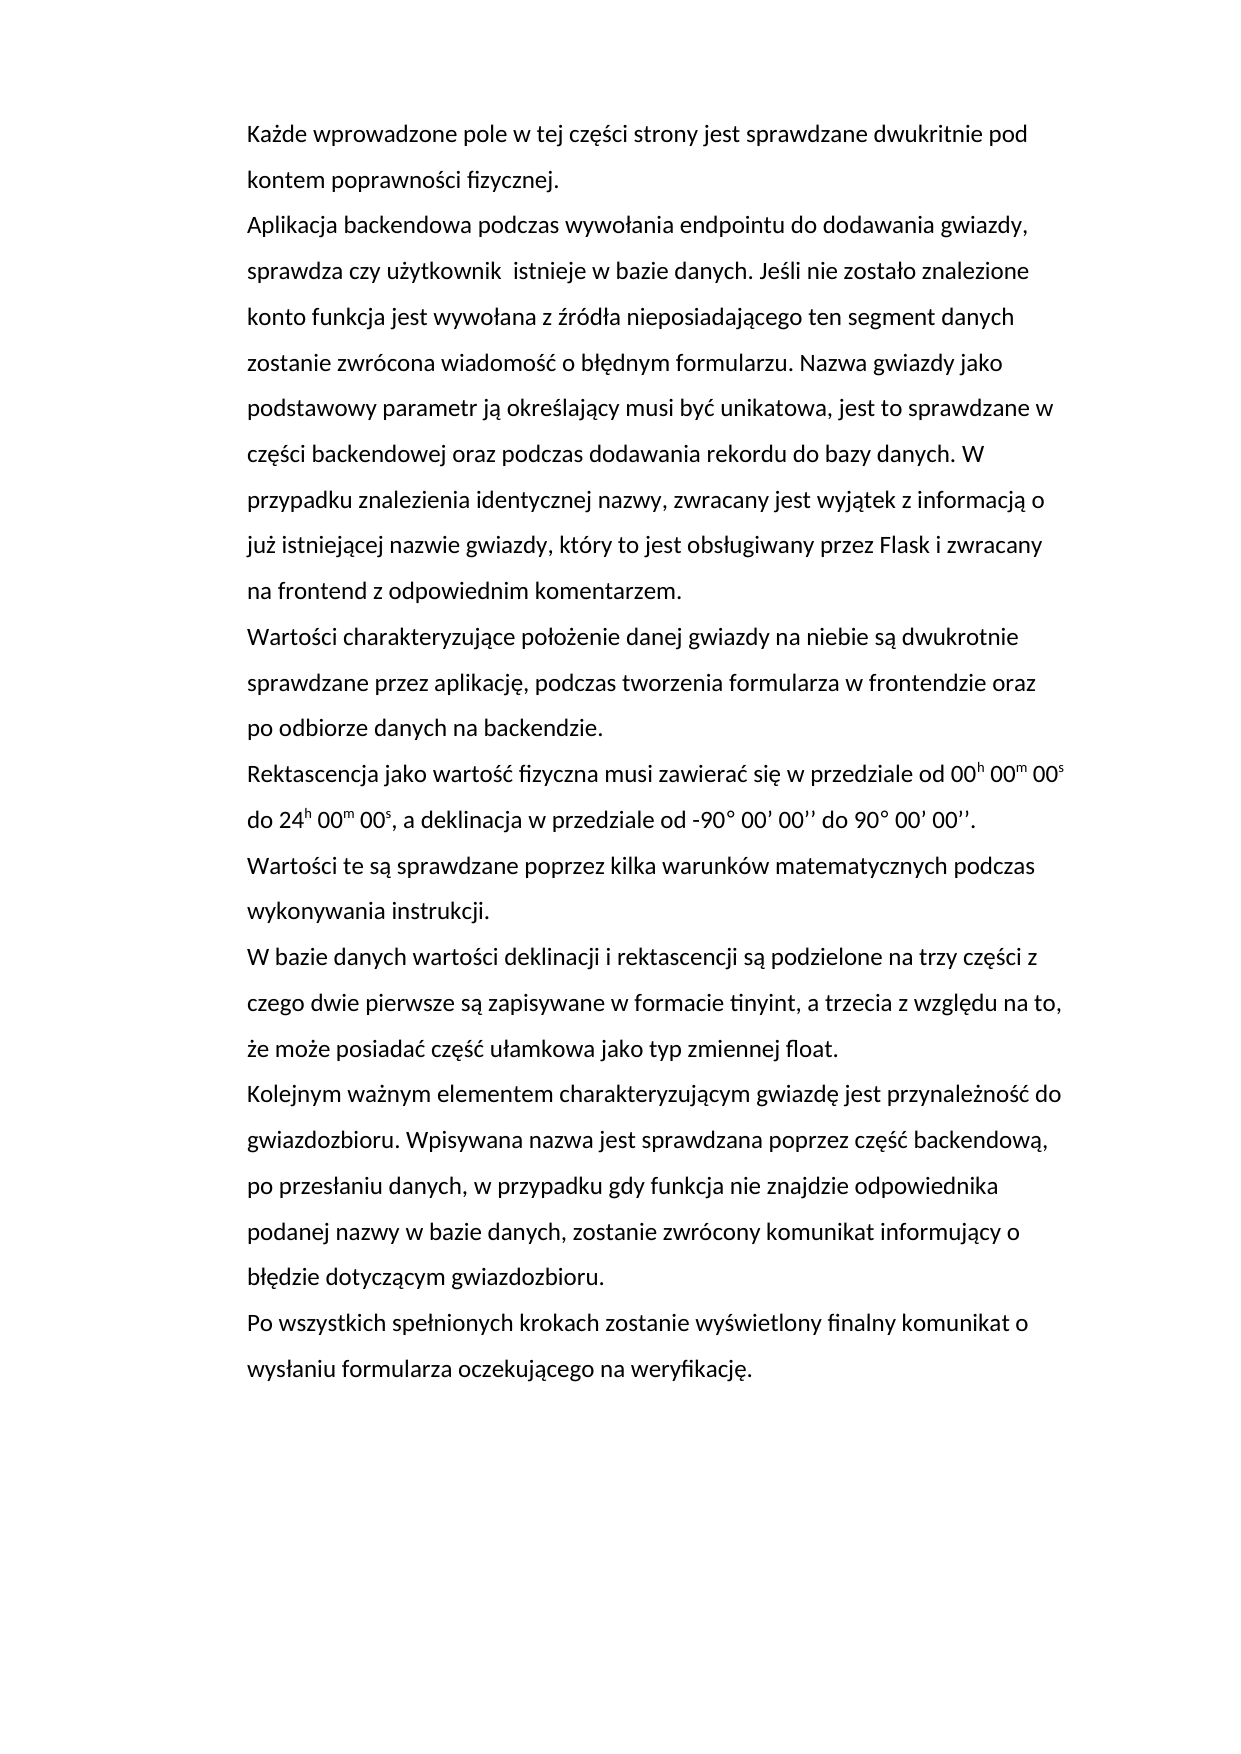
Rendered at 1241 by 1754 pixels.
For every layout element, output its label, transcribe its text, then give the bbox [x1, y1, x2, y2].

list Każde wprowadzone pole w tej części strony jest sprawdzane dwukritnie pod kontem poprawności fizycznej. Aplikacja backendowa podczas wywołania endpointu do dodawania gwiazdy, sprawdza czy użytkownik istnieje w bazie danych. Jeśli nie zostało znalezione konto funkcja jest wywołana z źródła nieposiadającego ten segment danych zostanie zwrócona wiadomość o błędnym formularzu. Nazwa gwiazdy jako podstawowy parametr ją określający musi być unikatowa, jest to sprawdzane w części backendowej oraz podczas dodawania rekordu do bazy danych. W przypadku znalezienia identycznej nazwy, zwracany jest wyjątek z informacją o już istniejącej nazwie gwiazdy, który to jest obsługiwany przez Flask i zwracany na frontend z odpowiednim komentarzem. Wartości charakteryzujące położenie danej gwiazdy na niebie są dwukrotnie sprawdzane przez aplikację, podczas tworzenia formularza w frontendzie oraz po odbiorze danych na backendzie. Rektascencja jako wartość fizyczna musi zawierać się w przedziale od 00h 00m 00s do 24h 00m 00s, a deklinacja w przedziale od -90° 00’ 00’’ do 90° 00’ 00’’. Wartości te są sprawdzane poprzez kilka warunków matematycznych podczas wykonywania instrukcji. W bazie danych wartości deklinacji i rektascencji są podzielone na trzy części z czego dwie pierwsze są zapisywane w formacie tinyint, a trzecia z względu na to, że może posiadać część ułamkowa jako typ zmiennej float. Kolejnym ważnym elementem charakteryzującym gwiazdę jest przynależność do gwiazdozbioru. Wpisywana nazwa jest sprawdzana poprzez część backendową, po przesłaniu danych, w przypadku gdy funkcja nie znajdzie odpowiednika podanej nazwy w bazie danych, zostanie zwrócony komunikat informujący o błędzie dotyczącym gwiazdozbioru. Po wszystkich spełnionych krokach zostanie wyświetlony finalny komunikat o wysłaniu formularza oczekującego na weryfikację. [210, 118, 1065, 1383]
